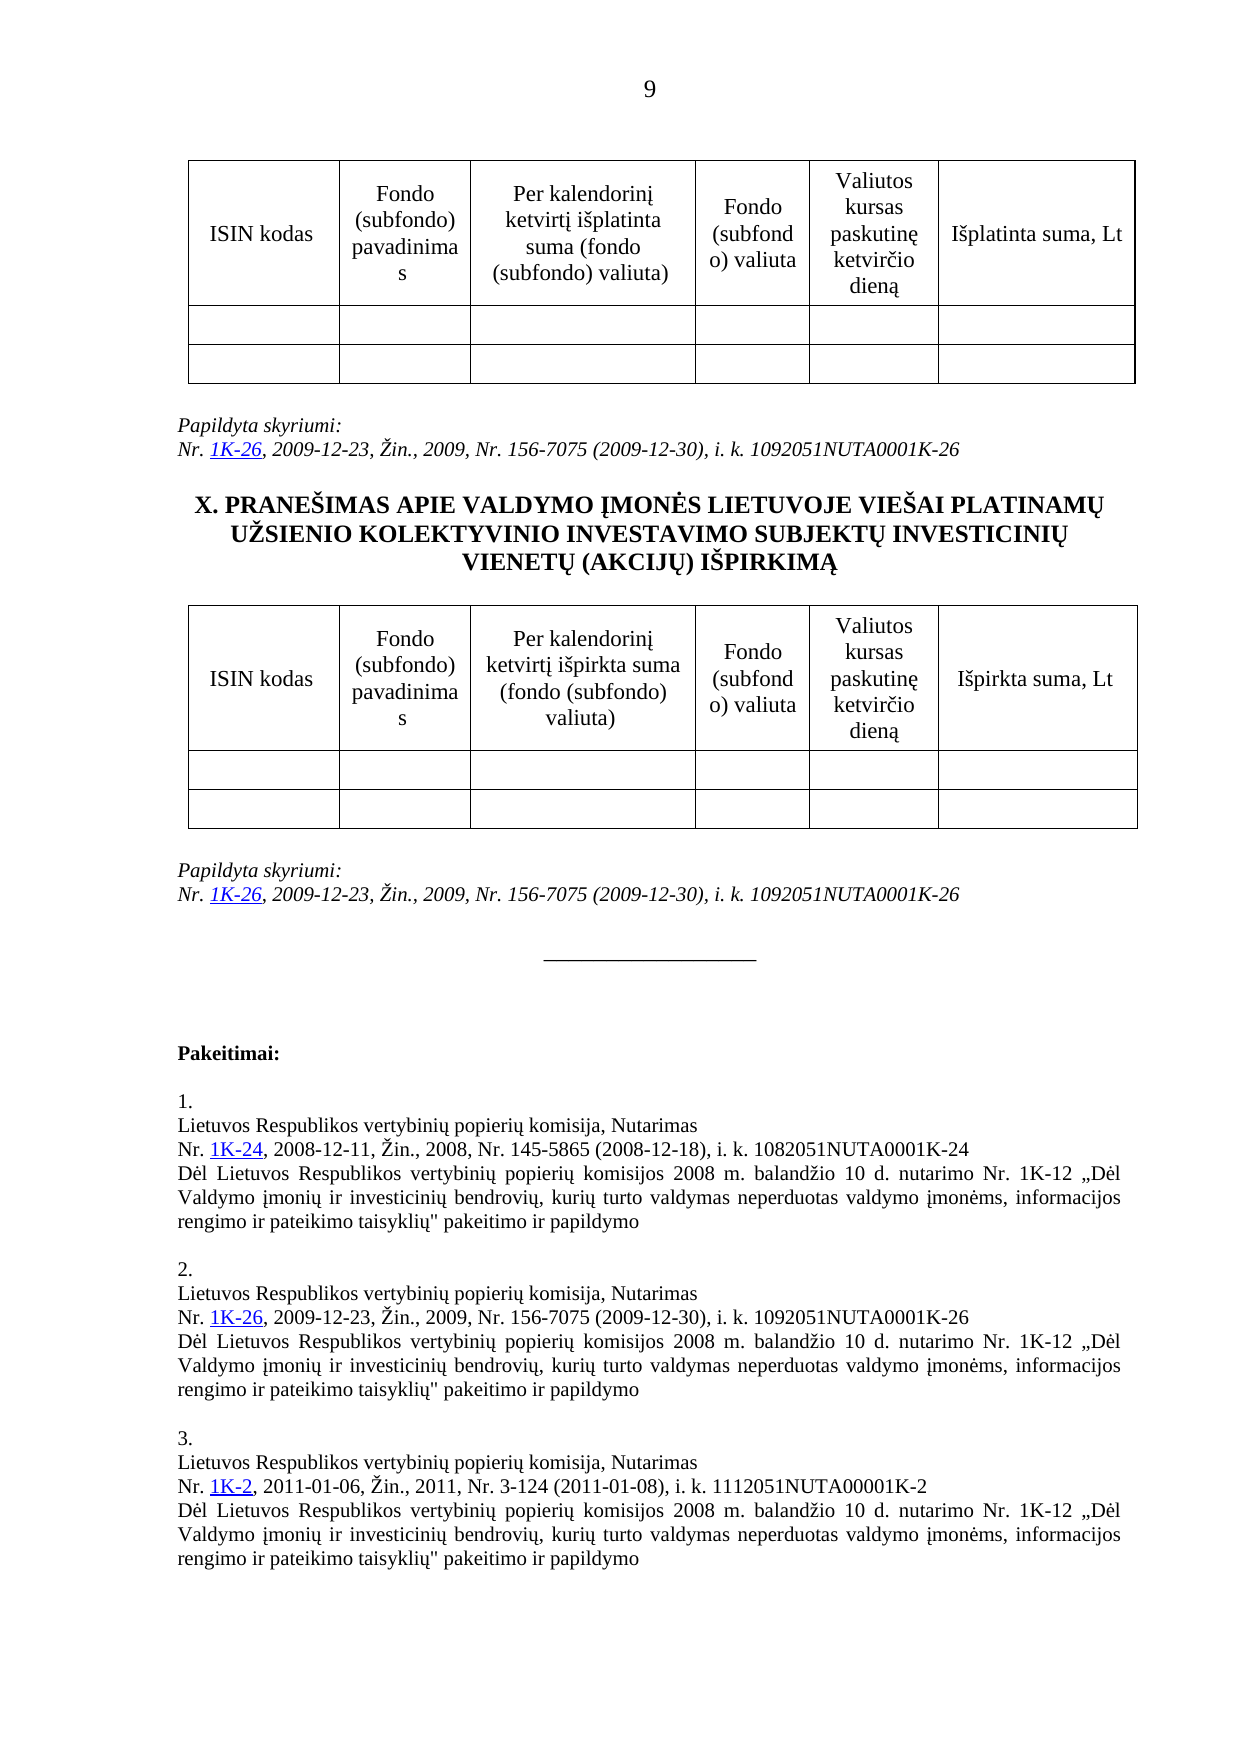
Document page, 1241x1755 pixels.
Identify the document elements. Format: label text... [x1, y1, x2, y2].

table_cell [340, 306, 470, 344]
table_header ISIN kodas [189, 606, 339, 750]
table_cell [189, 751, 339, 789]
text Lietuvos Respublikos vertybinių popierių komisija, Nutarimas [177, 1281, 1122, 1305]
table_cell [810, 790, 938, 828]
table_cell [696, 751, 809, 789]
table_header Išpirkta suma, Lt [939, 606, 1137, 750]
table_header Valiutos kursas paskutinę ketvirčio dieną [810, 606, 938, 750]
text Nr. 1K-26, 2009-12-23, Žin., 2009, Nr. 156-7075 (2009-12-30), i. k. 1092051NUTA0001K-26 [177, 1305, 1122, 1329]
table_cell [189, 306, 339, 344]
table_cell [939, 790, 1137, 828]
table_cell [939, 345, 1134, 383]
text X. Pranešimas apie valdymo įmonės lietuvoje viešai platinamų užsienio kolektyvinio investavimo subjektų investicinių vienetų (akcijų) išpirkimą [177, 490, 1122, 576]
table_cell [939, 751, 1137, 789]
text Papildyta skyriumi: [177, 858, 1122, 882]
table_header Per kalendorinį ketvirtį išplatinta suma (fondo (subfondo) valiuta) [471, 161, 695, 305]
text Papildyta skyriumi: [177, 413, 1122, 437]
table_cell [810, 345, 938, 383]
table_cell [939, 306, 1134, 344]
table_cell [189, 790, 339, 828]
table_cell [471, 306, 695, 344]
text Nr. 1K-26, 2009-12-23, Žin., 2009, Nr. 156-7075 (2009-12-30), i. k. 1092051NUTA0001K-26 [177, 882, 1122, 906]
table_header Fondo (subfondo) pavadinimas [340, 606, 470, 750]
text Lietuvos Respublikos vertybinių popierių komisija, Nutarimas [177, 1449, 1122, 1474]
table_header Valiutos kursas paskutinę ketvirčio dieną [810, 161, 938, 305]
text Pakeitimai: [177, 1041, 1122, 1064]
table_cell [696, 345, 809, 383]
table_header Fondo (subfondo) valiuta [696, 606, 809, 750]
table_cell [340, 751, 470, 789]
text Dėl Lietuvos Respublikos vertybinių popierių komisijos 2008 m. balandžio 10 d. nutarimo Nr. 1K-12 „Dėl Valdymo įmonių ir investicinių bendrovių, kurių turto valdymas neperduotas valdymo įmonėms, informacijos rengimo ir pateikimo taisyklių" pakeitimo ir papildymo [177, 1498, 1122, 1570]
table_cell [471, 790, 695, 828]
table_cell [810, 751, 938, 789]
text 3. [177, 1426, 1122, 1449]
text Lietuvos Respublikos vertybinių popierių komisija, Nutarimas [177, 1113, 1122, 1137]
table_cell [340, 345, 470, 383]
text 1. [177, 1089, 1122, 1113]
text Nr. 1K-24, 2008-12-11, Žin., 2008, Nr. 145-5865 (2008-12-18), i. k. 1082051NUTA0001K-24 [177, 1137, 1122, 1161]
text Nr. 1K-2, 2011-01-06, Žin., 2011, Nr. 3-124 (2011-01-08), i. k. 1112051NUTA00001K-2 [177, 1474, 1122, 1498]
table_cell [696, 790, 809, 828]
table_cell [471, 751, 695, 789]
table_cell [340, 790, 470, 828]
text _________________ [177, 935, 1122, 964]
table_cell [189, 345, 339, 383]
table_header ISIN kodas [189, 161, 339, 305]
table_cell [696, 306, 809, 344]
text 2. [177, 1257, 1122, 1281]
table_header Išplatinta suma, Lt [939, 161, 1134, 305]
table_cell [810, 306, 938, 344]
text Nr. 1K-26, 2009-12-23, Žin., 2009, Nr. 156-7075 (2009-12-30), i. k. 1092051NUTA0001K-26 [177, 437, 1122, 461]
text Dėl Lietuvos Respublikos vertybinių popierių komisijos 2008 m. balandžio 10 d. nutarimo Nr. 1K-12 „Dėl Valdymo įmonių ir investicinių bendrovių, kurių turto valdymas neperduotas valdymo įmonėms, informacijos rengimo ir pateikimo taisyklių" pakeitimo ir papildymo [177, 1161, 1122, 1233]
table_header Fondo (subfondo) valiuta [696, 161, 809, 305]
text Dėl Lietuvos Respublikos vertybinių popierių komisijos 2008 m. balandžio 10 d. nutarimo Nr. 1K-12 „Dėl Valdymo įmonių ir investicinių bendrovių, kurių turto valdymas neperduotas valdymo įmonėms, informacijos rengimo ir pateikimo taisyklių" pakeitimo ir papildymo [177, 1329, 1122, 1401]
table_cell [471, 345, 695, 383]
table_header Fondo (subfondo) pavadinimas [340, 161, 470, 305]
table_header Per kalendorinį ketvirtį išpirkta suma (fondo (subfondo) valiuta) [471, 606, 695, 750]
